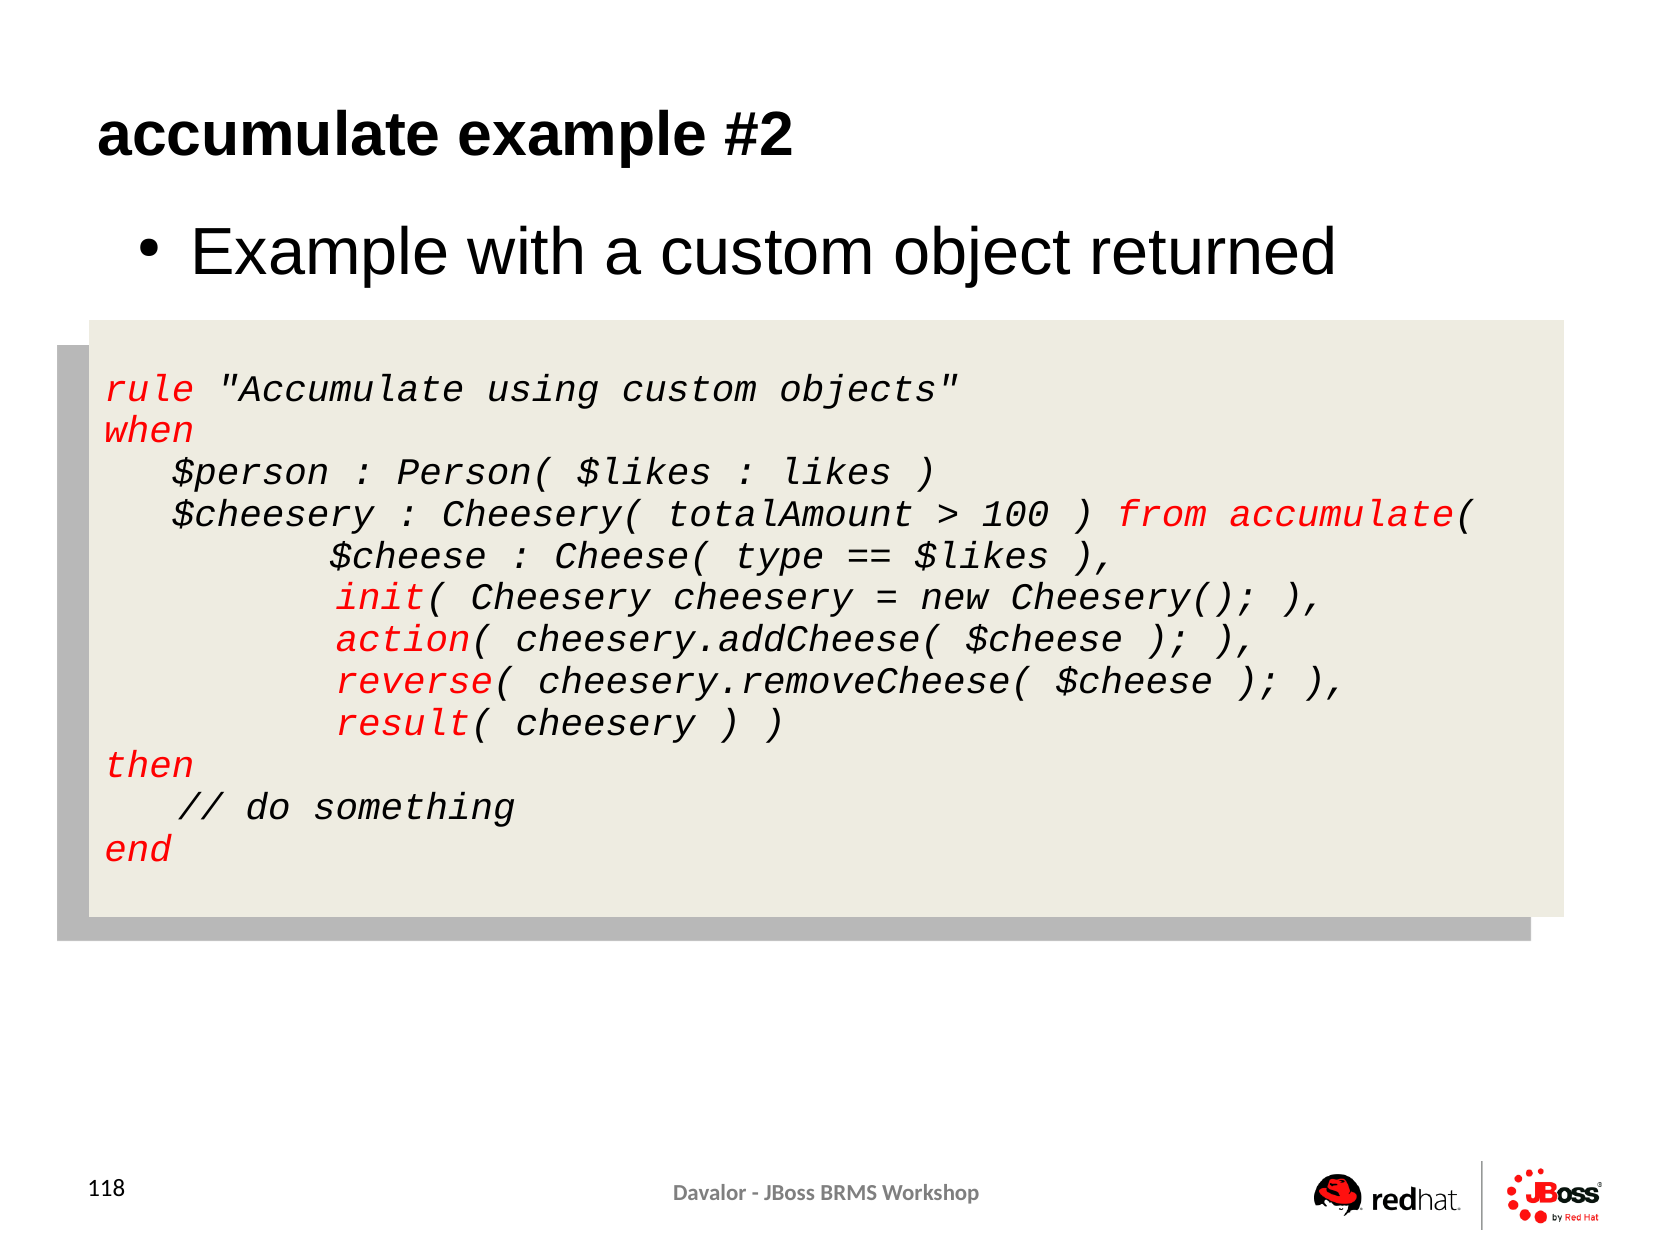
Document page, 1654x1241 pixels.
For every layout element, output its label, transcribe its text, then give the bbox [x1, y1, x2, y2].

picture [1314, 1161, 1602, 1230]
list Example with a custom object returned [86, 207, 1576, 1108]
title accumulate example #2 [82, 95, 1571, 226]
